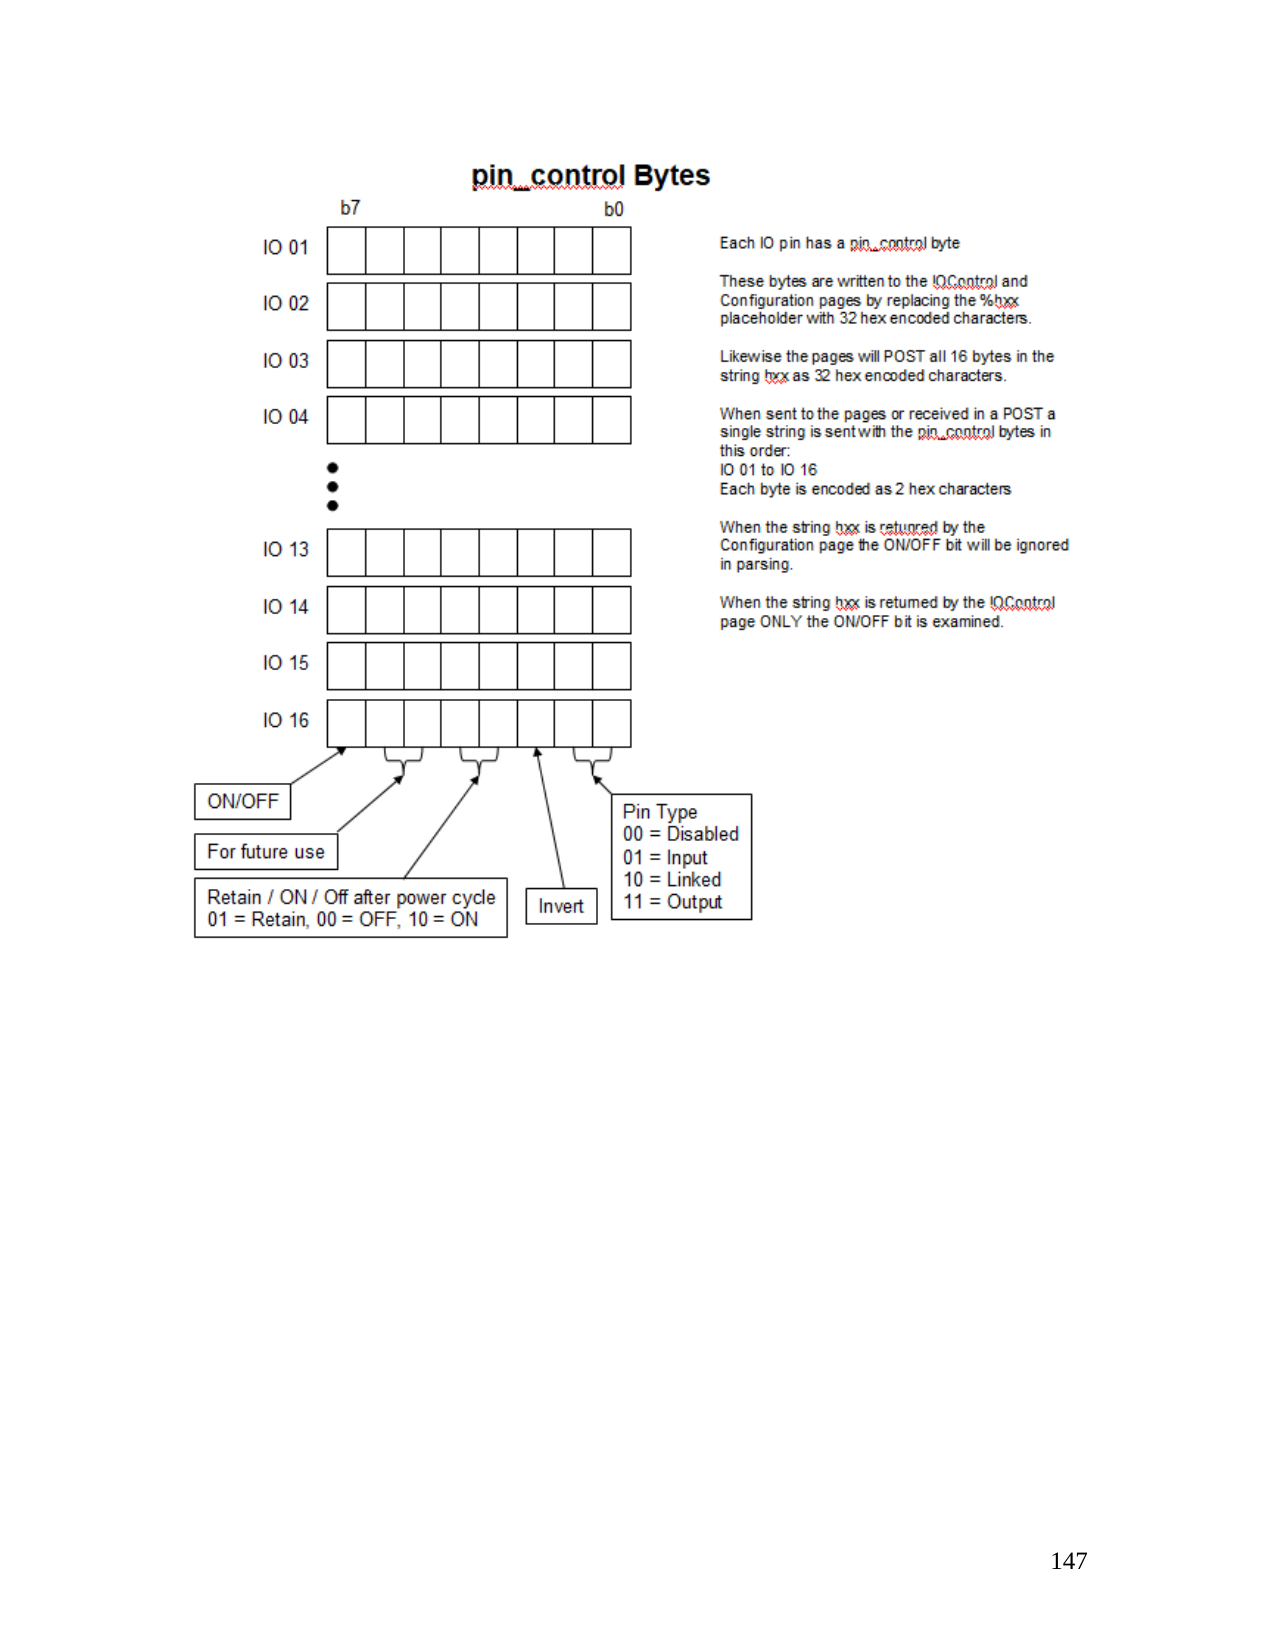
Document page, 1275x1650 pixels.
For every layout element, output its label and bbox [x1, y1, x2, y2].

picture [187, 150, 1087, 947]
